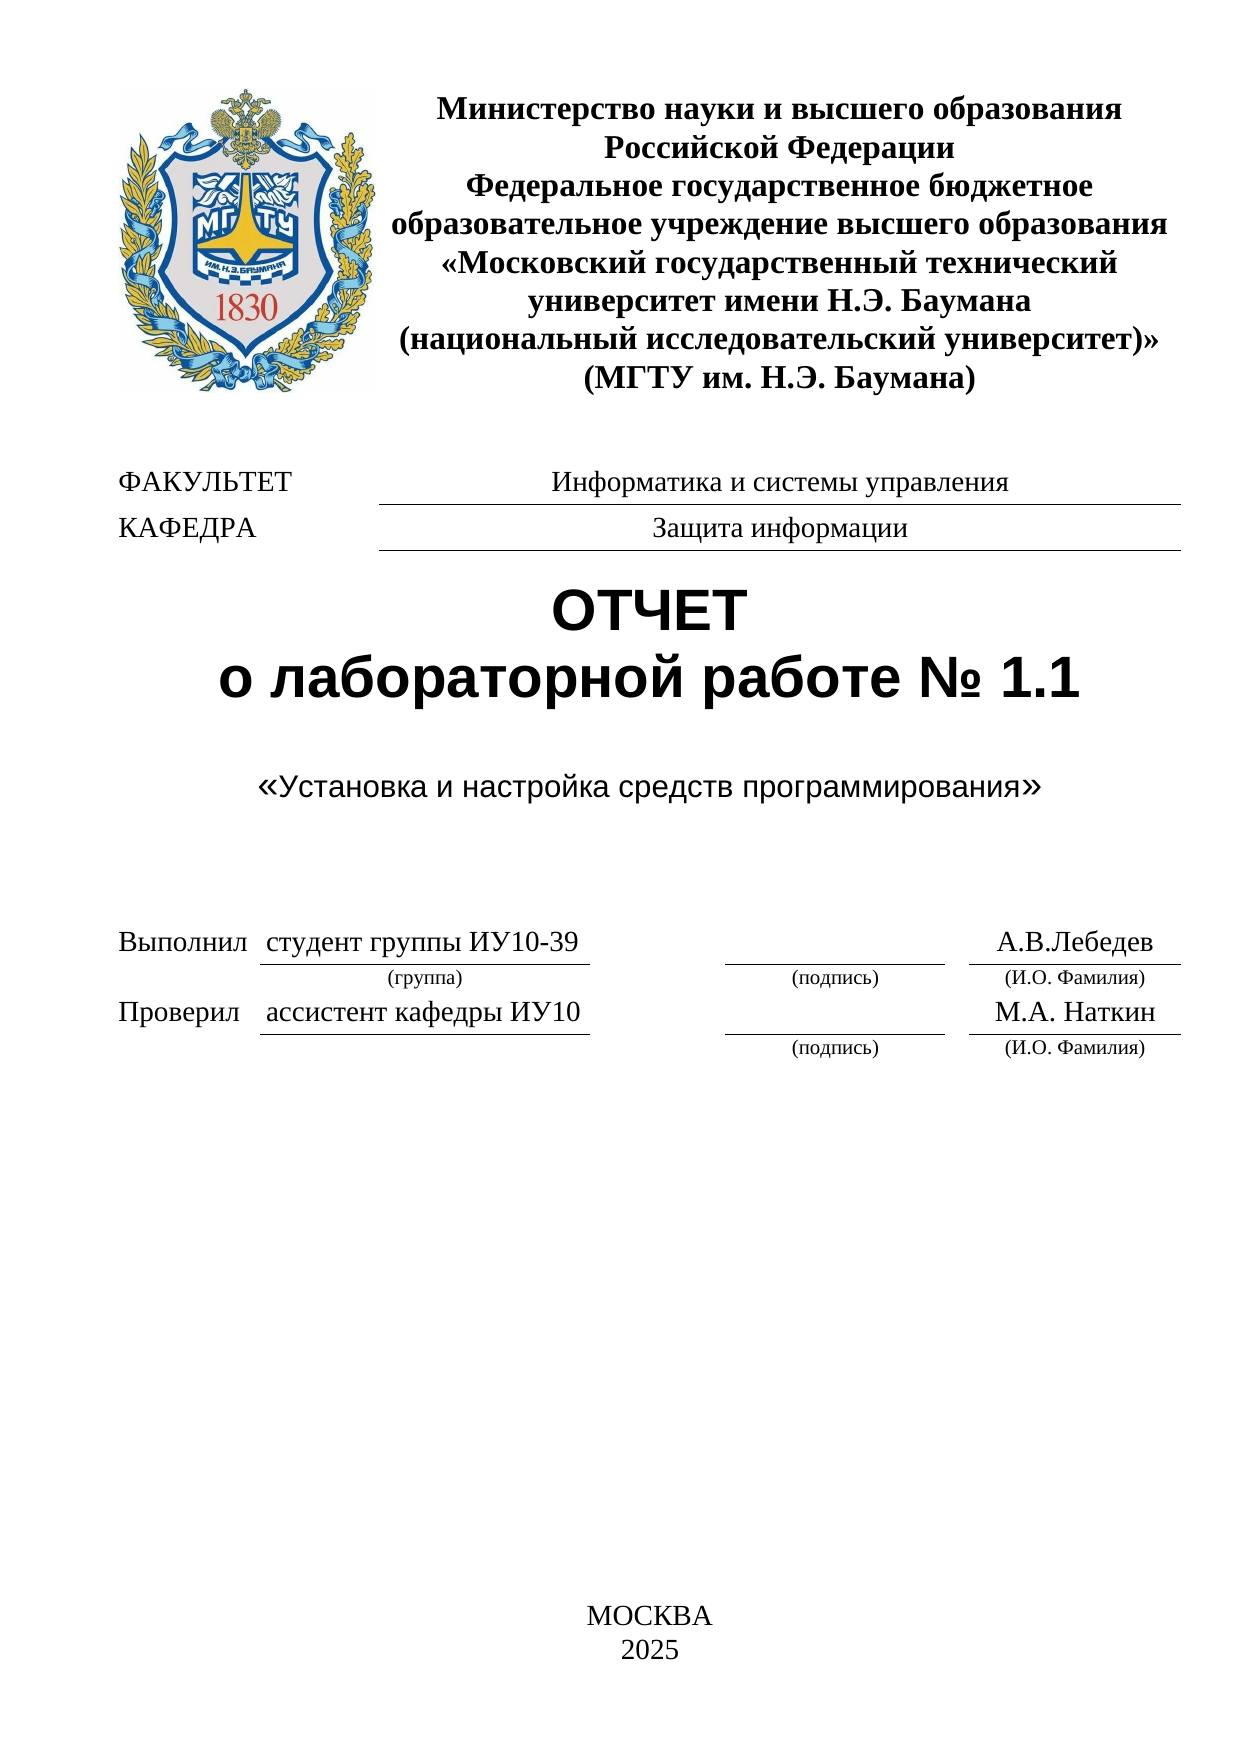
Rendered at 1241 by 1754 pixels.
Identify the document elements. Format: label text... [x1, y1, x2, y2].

table_header Информатика и системы управления [379, 459, 1181, 504]
table_cell ассистент кафедры ИУ10 [260, 989, 589, 1034]
table_header А.В.Лебедев [969, 919, 1181, 963]
table_cell Проверил [118, 989, 260, 1034]
table_cell [118, 964, 260, 989]
table_cell [945, 1034, 969, 1059]
table_cell [590, 989, 725, 1034]
table_cell [590, 1034, 725, 1059]
table_header Выполнил [118, 919, 260, 963]
table_header [590, 919, 725, 963]
table_cell [945, 964, 969, 989]
table_cell (И.О. Фамилия) [969, 1035, 1181, 1059]
table_cell КАФЕДРА [118, 504, 379, 550]
table_header ФАКУЛЬТЕТ [118, 459, 379, 504]
table_cell [945, 989, 969, 1034]
table_cell [590, 964, 725, 989]
table_cell [260, 1035, 589, 1059]
picture [118, 88, 376, 393]
subtitle «Установка и настройка средств программирования» [118, 762, 1181, 805]
table_cell (подпись) [725, 1035, 945, 1059]
table_cell Защита информации [379, 505, 1181, 550]
table_cell М.А. Наткин [969, 989, 1181, 1034]
table_header студент группы ИУ10-39 [260, 919, 589, 963]
title ОТЧЕТ о лабораторной работе № 1.1 [118, 576, 1181, 710]
table_cell (И.О. Фамилия) [969, 965, 1181, 989]
table_cell (группа) [260, 965, 589, 989]
table_header [725, 919, 945, 963]
table_cell [725, 989, 945, 1034]
table_cell [118, 1034, 260, 1059]
table_header [945, 919, 969, 963]
table_cell (подпись) [725, 965, 945, 989]
